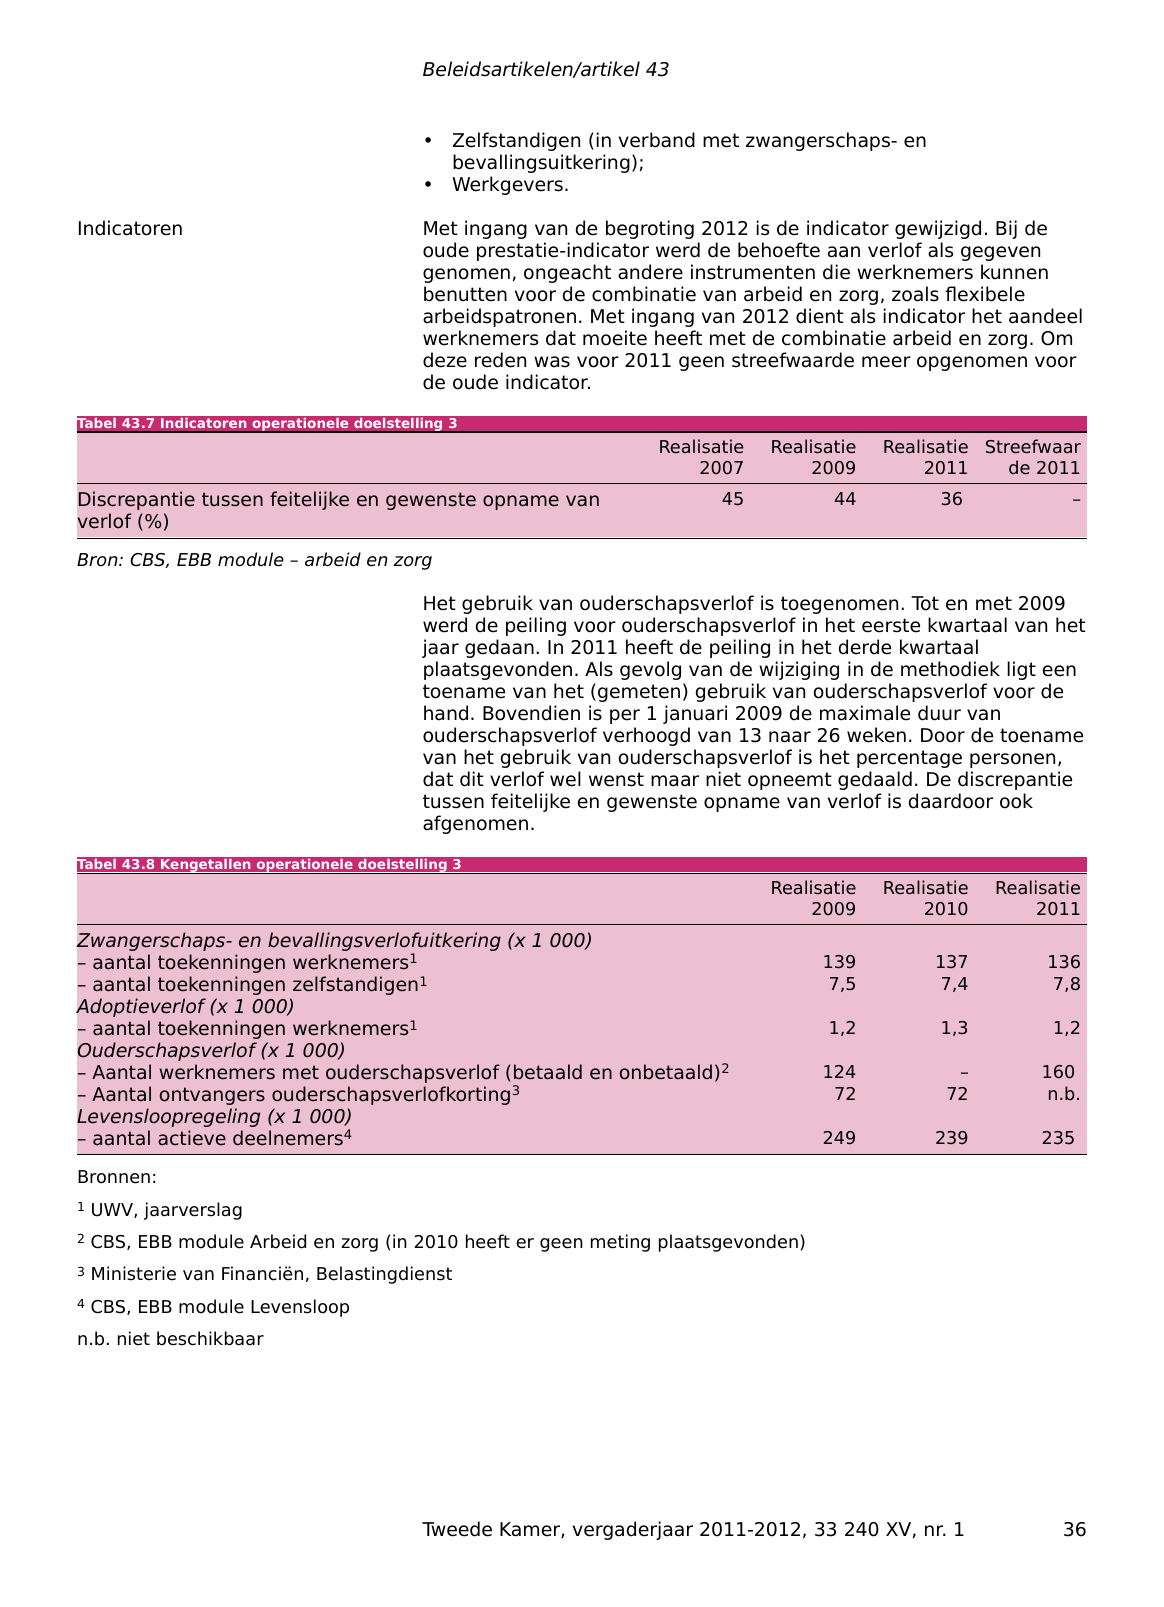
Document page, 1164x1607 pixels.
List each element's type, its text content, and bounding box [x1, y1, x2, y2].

table_cell – [974, 484, 1087, 537]
table_cell n.b. [974, 1084, 1087, 1106]
table_cell 239 [862, 1128, 974, 1154]
table_cell 72 [862, 1084, 974, 1106]
table_cell 136 [974, 952, 1087, 974]
table_cell [974, 1106, 1087, 1128]
text Indicatoren [77, 218, 399, 240]
table_cell Bron: CBS, EBB module – arbeid en zorg [77, 539, 1087, 571]
table_cell – Aantal werknemers met ouderschapsverlof (betaald en onbetaald)2 [77, 1062, 750, 1084]
table_cell [974, 1040, 1087, 1062]
table_header Tabel 43.8 Kengetallen operationele doelstelling 3 [77, 857, 1087, 872]
table_cell 7,8 [974, 974, 1087, 996]
text • Werkgevers. [422, 174, 1087, 196]
table_cell [750, 925, 862, 952]
table_cell [862, 925, 974, 952]
table_cell Bronnen: 1 UWV, jaarverslag 2 CBS, EBB module Arbeid en zorg (in 2010 heeft er geen meting plaatsgevonden) 3 Ministerie van Financiën, Belastingdienst 4 CBS, EBB module Levensloop n.b. niet beschikbaar [77, 1155, 1087, 1350]
table_cell [862, 996, 974, 1018]
table_cell 249 [750, 1128, 862, 1154]
table_cell 7,4 [862, 974, 974, 996]
table_cell Adoptieverlof (x 1 000) [77, 996, 750, 1018]
table_cell 139 [750, 952, 862, 974]
table_cell 1,2 [750, 1018, 862, 1040]
table_cell 1,3 [862, 1018, 974, 1040]
table_cell – Aantal ontvangers ouderschapsverlofkorting3 [77, 1084, 750, 1106]
table_cell 124 [750, 1062, 862, 1084]
table_cell [750, 996, 862, 1018]
table_cell 72 [750, 1084, 862, 1106]
table_cell Realisatie 2009 [750, 433, 862, 483]
table_cell 45 [638, 484, 750, 537]
table_cell – aantal toekenningen zelfstandigen1 [77, 974, 750, 996]
table_cell [77, 874, 750, 924]
table_cell Realisatie 2009 [750, 874, 862, 924]
table_cell 44 [750, 484, 862, 537]
table_cell Realisatie 2011 [974, 874, 1087, 924]
table_cell [77, 433, 638, 483]
table_cell – aantal toekenningen werknemers1 [77, 1018, 750, 1040]
table_cell 160 [974, 1062, 1087, 1084]
table_cell – aantal toekenningen werknemers1 [77, 952, 750, 974]
table_cell – aantal actieve deelnemers4 [77, 1128, 750, 1154]
table_cell 7,5 [750, 974, 862, 996]
table_cell Realisatie 2011 [862, 433, 974, 483]
table_cell Ouderschapsverlof (x 1 000) [77, 1040, 750, 1062]
table_cell Realisatie 2007 [638, 433, 750, 483]
table_cell 235 [974, 1128, 1087, 1154]
table_cell 1,2 [974, 1018, 1087, 1040]
table_cell Realisatie 2010 [862, 874, 974, 924]
text Het gebruik van ouderschapsverlof is toegenomen. Tot en met 2009 werd de peiling voor ouderschapsverlof in het eerste kwartaal van het jaar gedaan. In 2011 heeft de peiling in het derde kwartaal plaatsgevonden. Als gevolg van de wijziging in de methodiek ligt een toename van het (gemeten) gebruik van ouderschapsverlof voor de hand. Bovendien is per 1 januari 2009 de maximale duur van ouderschapsverlof verhoogd van 13 naar 26 weken. Door de toename van het gebruik van ouderschapsverlof is het percentage personen, dat dit verlof wel wenst maar niet opneemt gedaald. De discrepantie tussen feitelijke en gewenste opname van verlof is daardoor ook afgenomen. [422, 593, 1087, 835]
table_cell [974, 925, 1087, 952]
table_cell 137 [862, 952, 974, 974]
table_cell [974, 996, 1087, 1018]
text • Zelfstandigen (in verband met zwangerschaps- en bevallingsuitkering); [422, 130, 1087, 174]
table_cell [750, 1040, 862, 1062]
table_cell [862, 1106, 974, 1128]
table_cell Streefwaarde 2011 [974, 433, 1087, 483]
table_cell 36 [862, 484, 974, 537]
table_cell [750, 1106, 862, 1128]
table_cell [862, 1040, 974, 1062]
table_header Tabel 43.7 Indicatoren operationele doelstelling 3 [77, 416, 1087, 431]
text Met ingang van de begroting 2012 is de indicator gewijzigd. Bij de oude prestatie-indicator werd de behoefte aan verlof als gegeven genomen, ongeacht andere instrumenten die werknemers kunnen benutten voor de combinatie van arbeid en zorg, zoals flexibele arbeidspatronen. Met ingang van 2012 dient als indicator het aandeel werknemers dat moeite heeft met de combinatie arbeid en zorg. Om deze reden was voor 2011 geen streefwaarde meer opgenomen voor de oude indicator. [422, 218, 1087, 394]
table_cell Zwangerschaps- en bevallingsverlofuitkering (x 1 000) [77, 925, 750, 952]
table_cell – [862, 1062, 974, 1084]
table_cell Levensloopregeling (x 1 000) [77, 1106, 750, 1128]
table_cell Discrepantie tussen feitelijke en gewenste opname van verlof (%) [77, 484, 638, 537]
